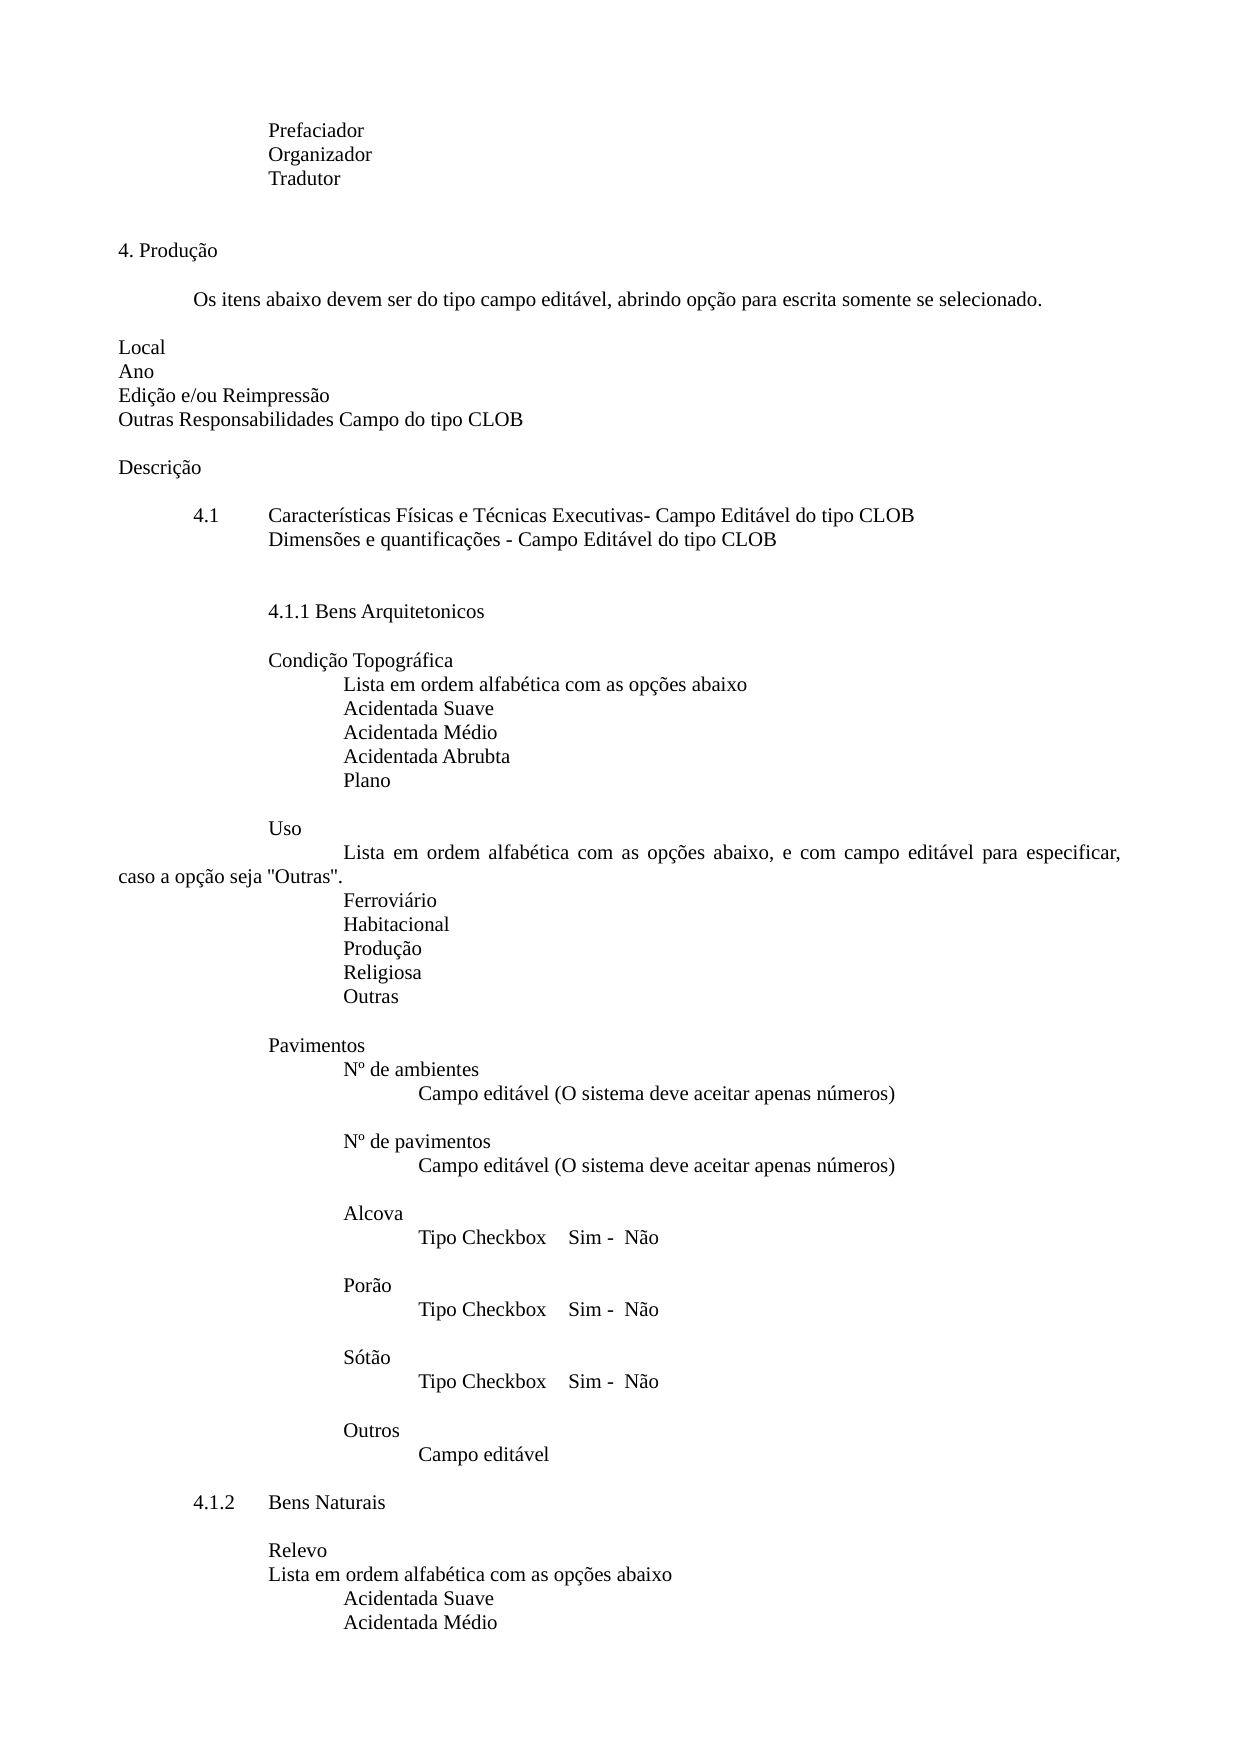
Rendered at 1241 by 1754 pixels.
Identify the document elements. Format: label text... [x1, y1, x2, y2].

text Sótão [118, 1345, 1122, 1369]
text Plano [118, 768, 1122, 792]
text 4.1.2 Bens Naturais [118, 1490, 1122, 1514]
text Nº de pavimentos [118, 1129, 1122, 1153]
text Produção [118, 936, 1122, 960]
text Edição e/ou Reimpressão [118, 383, 1122, 407]
text Local [118, 335, 1122, 359]
text Relevo [118, 1538, 1122, 1562]
text 4.1.1 Bens Arquitetonicos [118, 599, 1122, 623]
text Tipo Checkbox Sim - Não [118, 1225, 1122, 1249]
text Ano [118, 359, 1122, 383]
text Organizador [118, 142, 1122, 166]
text Acidentada Suave [118, 1586, 1122, 1610]
text 4. Produção [118, 238, 1122, 262]
text Tipo Checkbox Sim - Não [118, 1369, 1122, 1393]
text Lista em ordem alfabética com as opções abaixo [118, 672, 1122, 696]
text Campo editável [118, 1442, 1122, 1466]
text Tradutor [118, 166, 1122, 190]
text Condição Topográfica [118, 647, 1122, 672]
text Religiosa [118, 960, 1122, 984]
text Pavimentos [118, 1032, 1122, 1057]
text Ferroviário [118, 888, 1122, 912]
text Nº de ambientes [118, 1057, 1122, 1081]
text Outras [118, 984, 1122, 1008]
text Acidentada Abrubta [118, 744, 1122, 768]
text Prefaciador [118, 118, 1122, 142]
text Habitacional [118, 912, 1122, 936]
text Alcova [118, 1201, 1122, 1225]
text Os itens abaixo devem ser do tipo campo editável, abrindo opção para escrita somente se selecionado. [118, 287, 1122, 311]
text Dimensões e quantificações - Campo Editável do tipo CLOB [118, 527, 1122, 551]
text Outros [118, 1417, 1122, 1442]
text Acidentada Médio [118, 720, 1122, 744]
text Lista em ordem alfabética com as opções abaixo, e com campo editável para especificar, caso a opção seja ''Outras''. [118, 840, 1122, 888]
text Acidentada Suave [118, 696, 1122, 720]
text Campo editável (O sistema deve aceitar apenas números) [118, 1153, 1122, 1177]
text Lista em ordem alfabética com as opções abaixo [118, 1562, 1122, 1586]
text Descrição [118, 455, 1122, 479]
text Outras Responsabilidades Campo do tipo CLOB [118, 407, 1122, 431]
text Campo editável (O sistema deve aceitar apenas números) [118, 1081, 1122, 1105]
text 4.1 Características Físicas e Técnicas Executivas- Campo Editável do tipo CLOB [118, 503, 1122, 527]
text Acidentada Médio [118, 1610, 1122, 1634]
text Uso [118, 816, 1122, 840]
text Tipo Checkbox Sim - Não [118, 1297, 1122, 1321]
text Porão [118, 1273, 1122, 1297]
